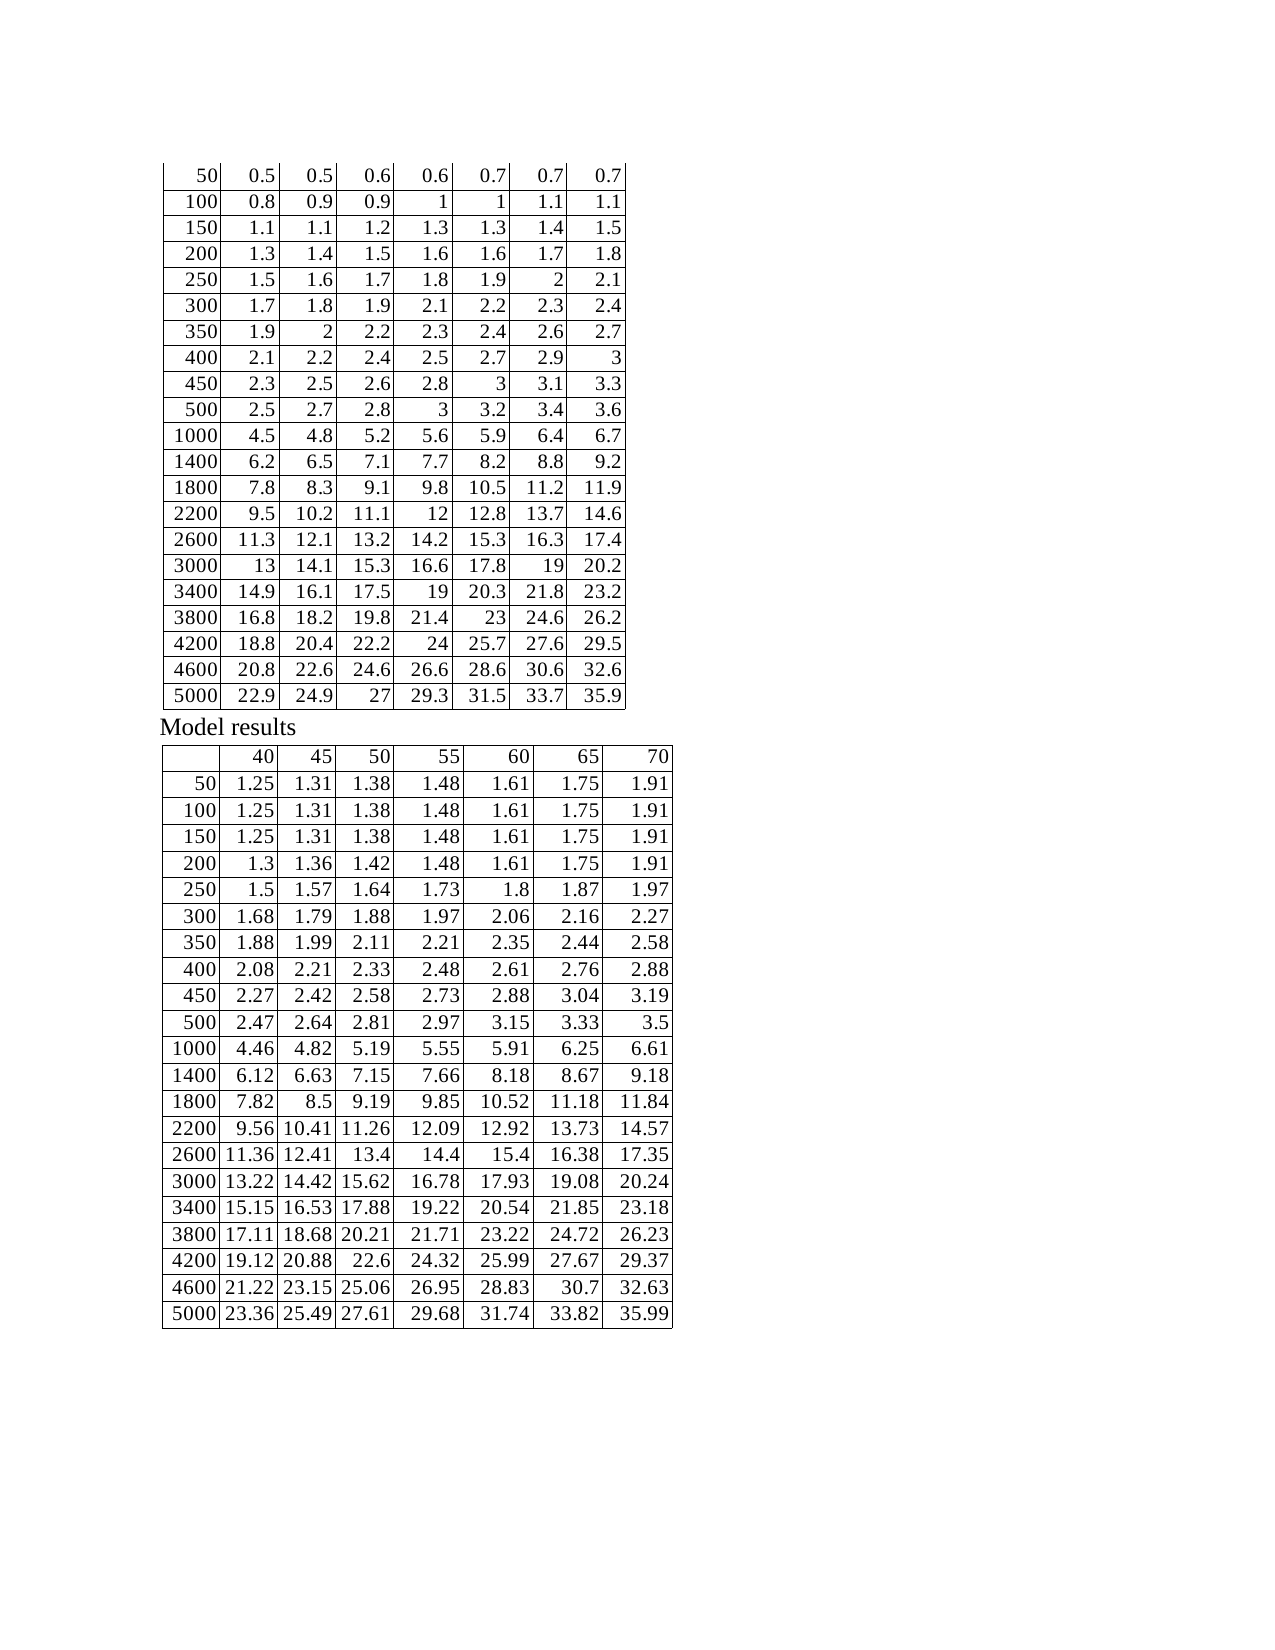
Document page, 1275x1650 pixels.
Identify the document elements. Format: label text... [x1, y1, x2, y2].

text Model results [159, 150, 1125, 741]
